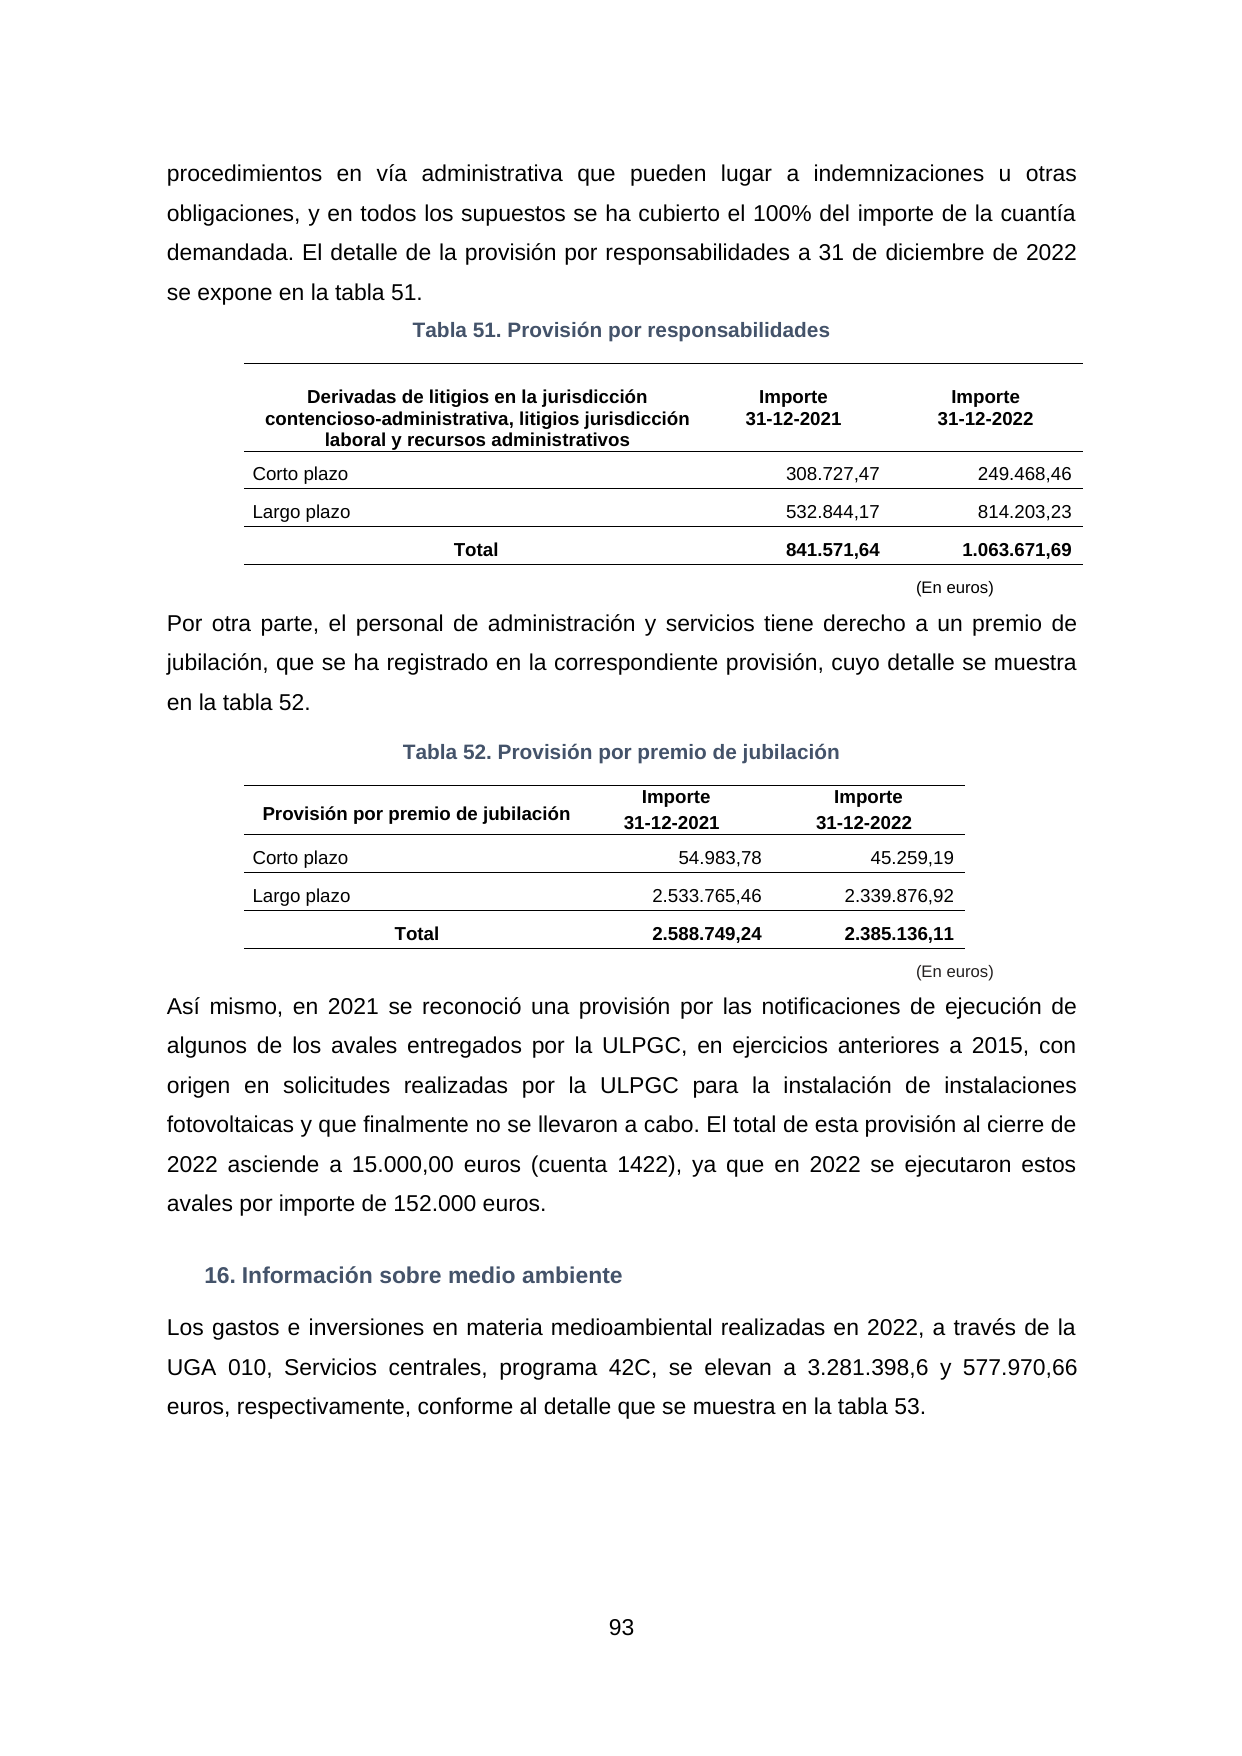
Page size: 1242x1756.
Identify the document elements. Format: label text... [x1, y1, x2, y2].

table_cell 249.468,46 [908, 452, 1083, 488]
table_cell Total [244, 911, 597, 948]
text (En euros) [916, 577, 1156, 597]
table_cell 2.385.136,11 [788, 911, 965, 948]
table_header Derivadas de litigios en la jurisdicción contencioso-administrativa, litigios jurisdicción laboral y recursos administrativos [244, 364, 718, 451]
table_cell Largo plazo [244, 873, 597, 910]
text Los gastos e inversiones en materia medioambiental realizadas en 2022, a través de la UGA 010, Servicios centrales, programa 42C, se elevan a 3.281.398,6 y 577.970,66 euros, respectivamente, conforme al detalle que se muestra en la tabla 53. [167, 1314, 1077, 1419]
table_cell Total [244, 527, 718, 564]
table_cell 45.259,19 [788, 835, 965, 872]
table_cell Corto plazo [244, 452, 718, 488]
table_header Provisión por premio de jubilación [244, 786, 597, 834]
text Por otra parte, el personal de administración y servicios tiene derecho a un premio de jubilación, que se ha registrado en la correspondiente provisión, cuyo detalle se muestra en la tabla 52. [167, 609, 1078, 715]
text procedimientos en vía administrativa que pueden lugar a indemnizaciones u otras obligaciones, y en todos los supuestos se ha cubierto el 100% del importe de la cuantía demandada. El detalle de la provisión por responsabilidades a 31 de diciembre de 2022 se expone en la tabla 51. [167, 160, 1077, 305]
table_cell 841.571,64 [718, 527, 908, 564]
table_cell Corto plazo [244, 835, 597, 872]
text Así mismo, en 2021 se reconoció una provisión por las notificaciones de ejecución de algunos de los avales entregados por la ULPGC, en ejercicios anteriores a 2015, con origen en solicitudes realizadas por la ULPGC para la instalación de instalaciones fotovoltaicas y que finalmente no se llevaron a cabo. El total de esta provisión al cierre de 2022 asciende a 15.000,00 euros (cuenta 1422), ya que en 2022 se ejecutaron estos avales por importe de 152.000 euros. [167, 993, 1077, 1217]
text Tabla 52. Provisión por premio de jubilación [403, 740, 1156, 764]
table_cell 2.588.749,24 [597, 911, 788, 948]
table_header Importe 31-12-2022 [908, 364, 1083, 451]
table_header Importe 31-12-2021 [718, 364, 908, 451]
table_cell 2.533.765,46 [597, 873, 788, 910]
table_cell 814.203,23 [908, 489, 1083, 526]
table_header Importe 31-12-2021 [597, 786, 788, 834]
table_cell 532.844,17 [718, 489, 908, 526]
table_cell 1.063.671,69 [908, 527, 1083, 564]
table_cell Largo plazo [244, 489, 718, 526]
list Información sobre medio ambiente [204, 1262, 1156, 1288]
table_cell 2.339.876,92 [788, 873, 965, 910]
table_header Importe 31-12-2022 [788, 786, 965, 834]
text Tabla 51. Provisión por responsabilidades [412, 318, 1156, 342]
text (En euros) [916, 961, 1156, 981]
table_cell 308.727,47 [718, 452, 908, 488]
table_cell 54.983,78 [597, 835, 788, 872]
